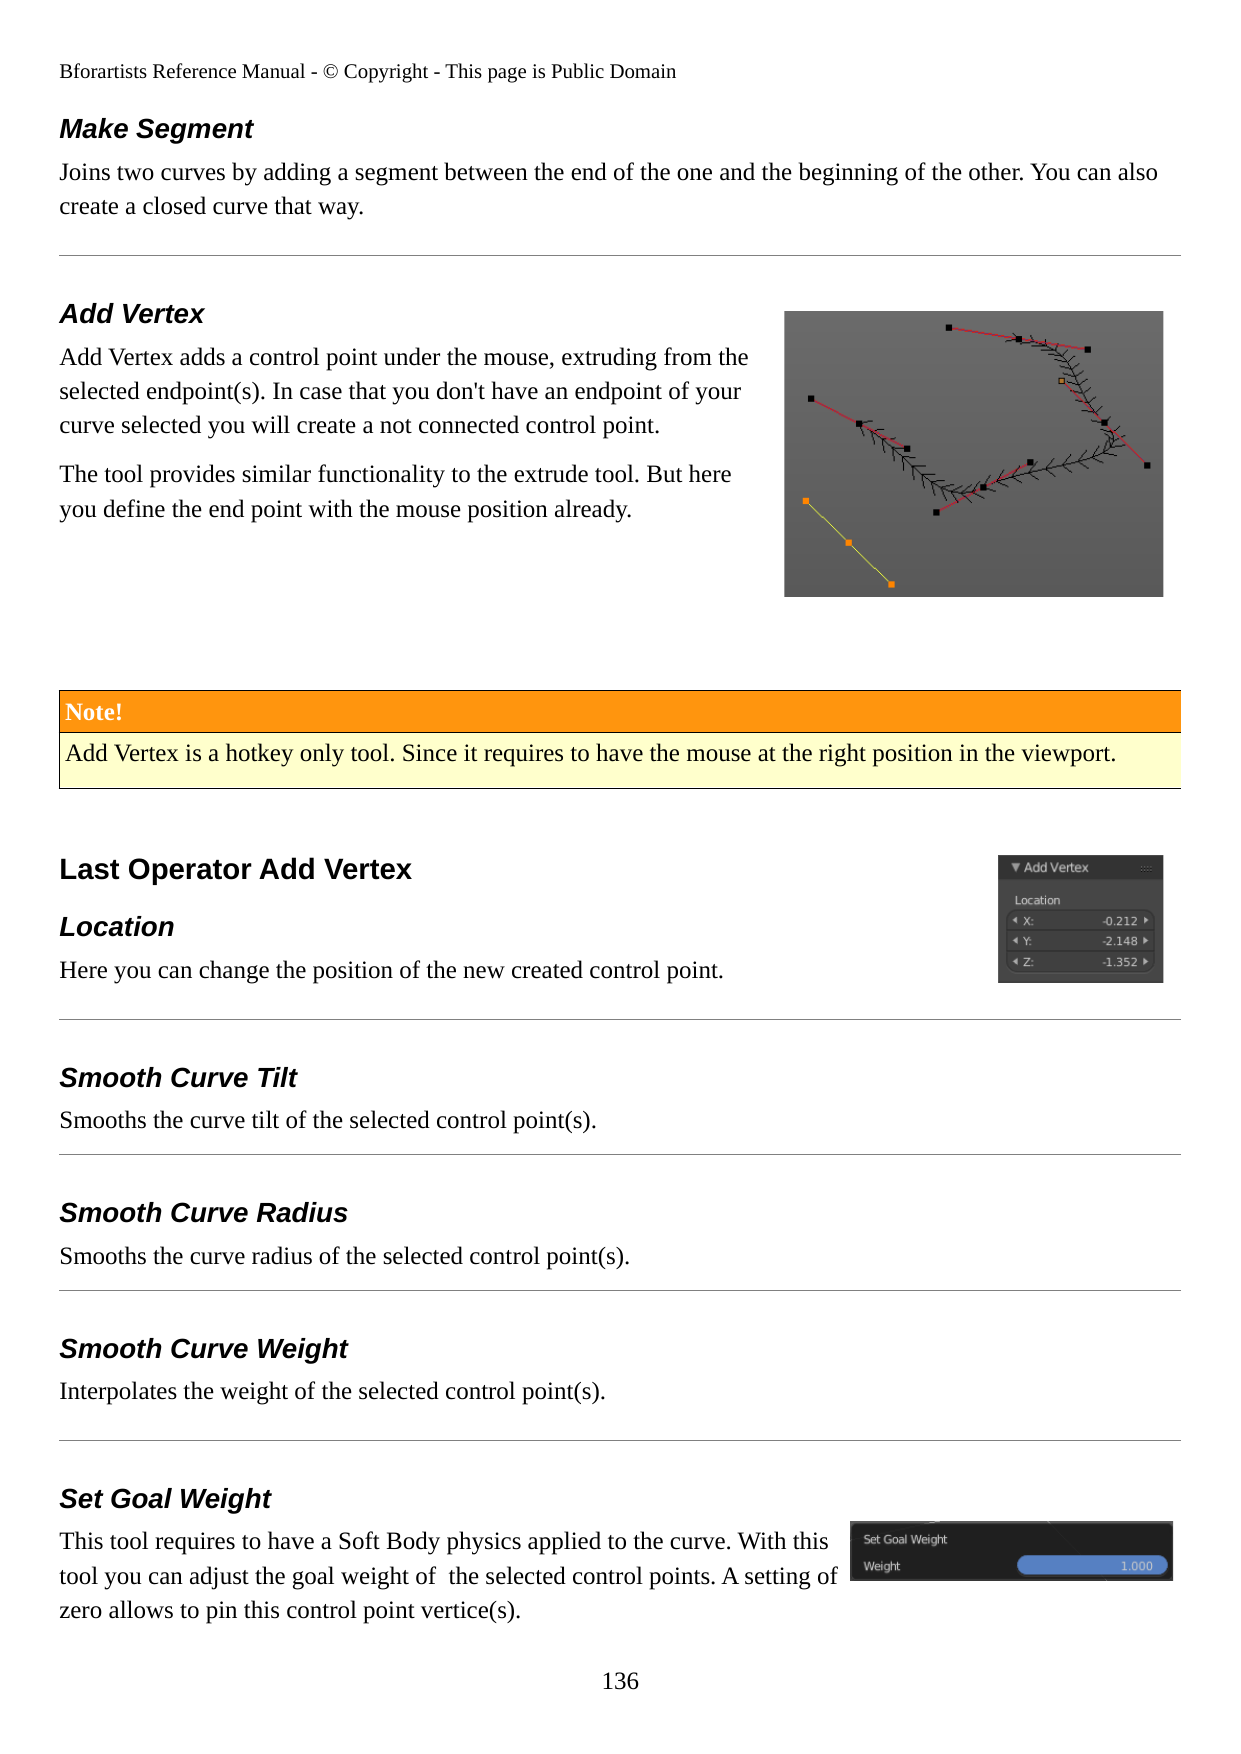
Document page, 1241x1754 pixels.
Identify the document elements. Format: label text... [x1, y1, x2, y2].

subtitle Smooth Curve Radius [59, 1196, 1181, 1228]
picture [850, 1521, 1174, 1581]
text Smooths the curve tilt of the selected control point(s). [59, 1105, 1181, 1134]
picture [784, 311, 1164, 597]
subtitle Location [59, 911, 998, 943]
text This tool requires to have a Soft Body physics applied to the curve. With this tool you can adjust the goal weight of the selected control points. A setting of zero allows to pin this control point vertice(s). [59, 1526, 1181, 1624]
subtitle Smooth Curve Weight [59, 1332, 1181, 1364]
text Smooths the curve radius of the selected control point(s). [59, 1241, 1181, 1269]
subtitle [1164, 911, 1181, 943]
picture [998, 855, 1164, 983]
text Add Vertex adds a control point under the mouse, extruding from the selected endpoint(s). In case that you don't have an endpoint of your curve selected you will create a not connected control point. [59, 342, 784, 439]
text Interpolates the weight of the selected control point(s). [59, 1376, 1181, 1405]
subtitle Make Segment [59, 113, 1181, 144]
subtitle Smooth Curve Tilt [59, 1061, 1181, 1093]
subtitle Last Operator Add Vertex [59, 852, 1181, 886]
text Joins two curves by adding a segment between the end of the one and the beginning of the other. You can also create a closed curve that way. [59, 157, 1181, 220]
subtitle Set Goal Weight [59, 1482, 1181, 1514]
text Here you can change the position of the new created control point. [59, 955, 1181, 984]
subtitle Add Vertex [59, 297, 1181, 329]
table_cell Add Vertex is a hotkey only tool. Since it requires to have the mouse at the right position in the viewport. [60, 733, 1181, 787]
table_header Note! [60, 691, 1181, 732]
text The tool provides similar functionality to the extrude tool. But here you define the end point with the mouse position already. [59, 459, 784, 523]
